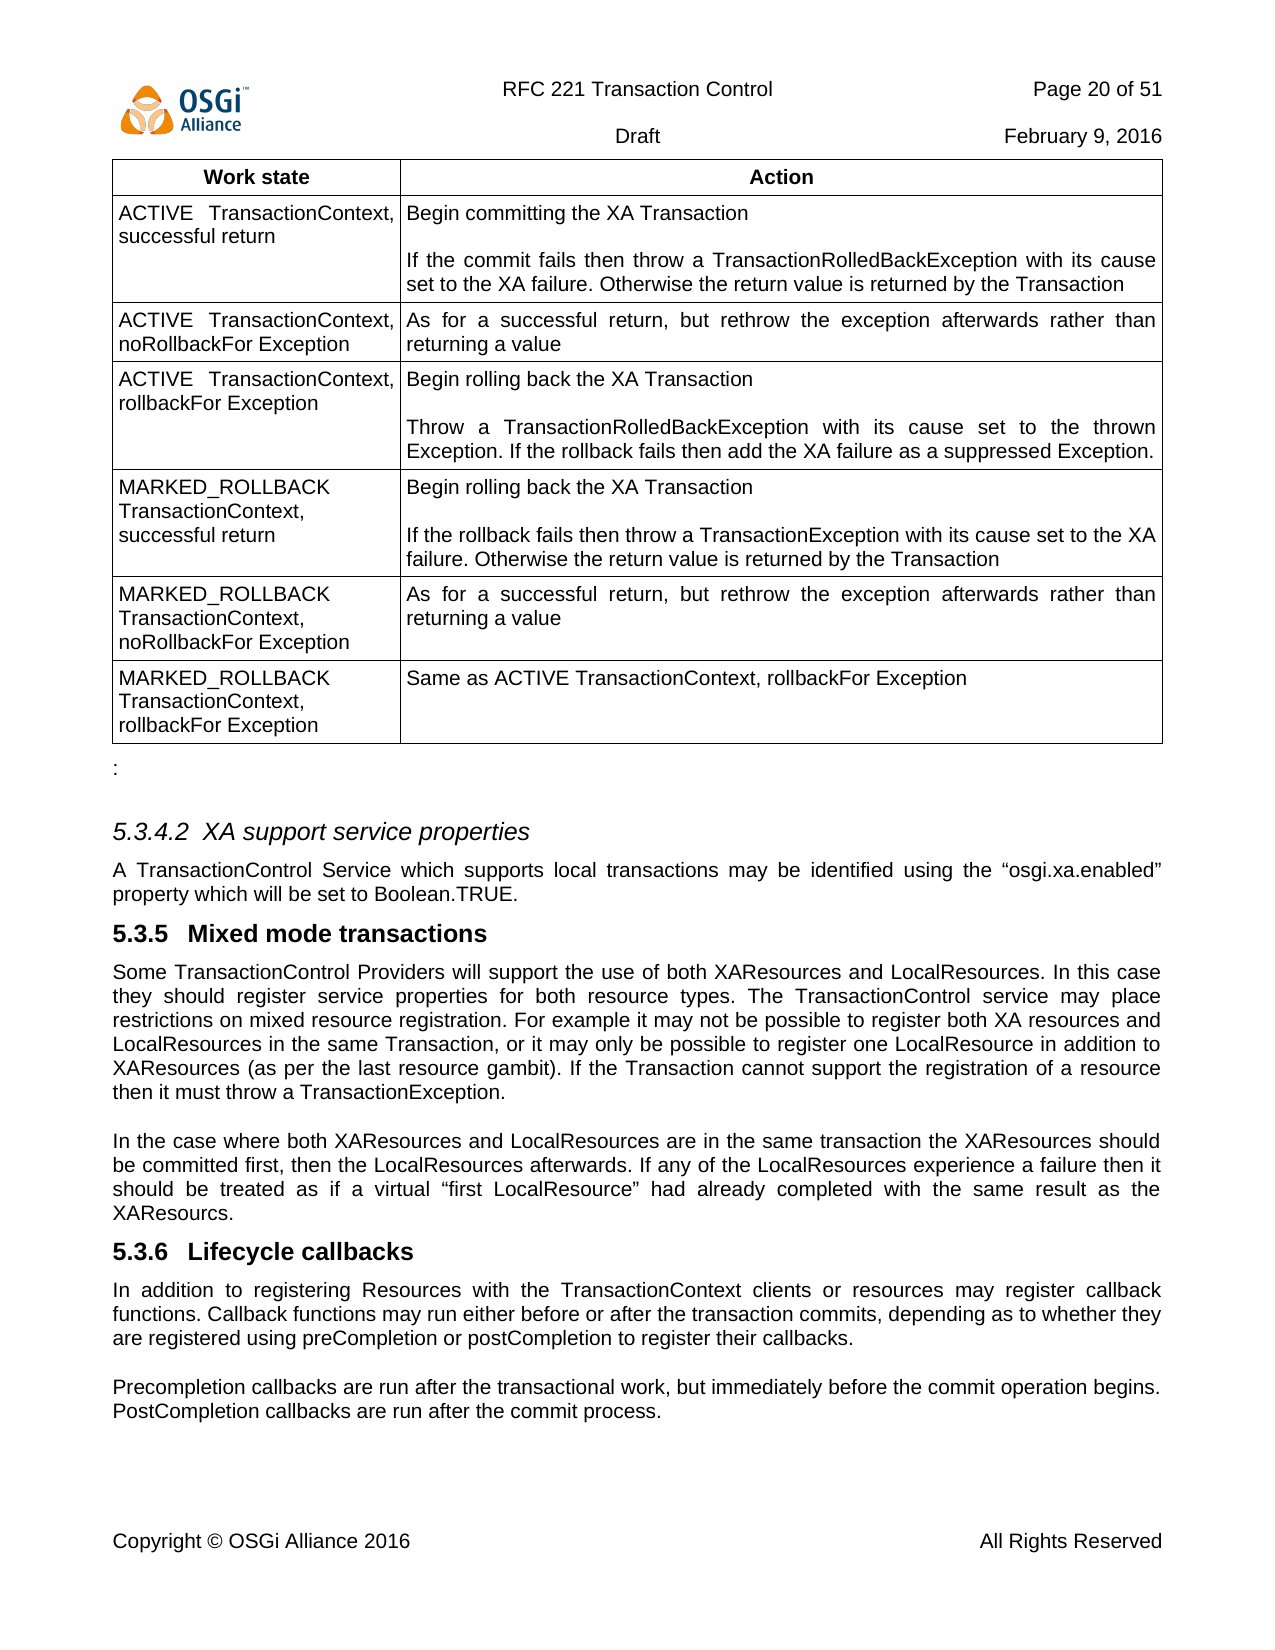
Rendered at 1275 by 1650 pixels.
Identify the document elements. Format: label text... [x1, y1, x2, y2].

subtitle Mixed mode transactions [112, 919, 1162, 947]
text In addition to registering Resources with the TransactionContext clients or resources may register callback functions. Callback functions may run either before or after the transaction commits, depending as to whether they are registered using preCompletion or postCompletion to register their callbacks. [112, 1278, 1162, 1350]
table_header Work state [113, 160, 400, 194]
table_cell As for a successful return, but rethrow the exception afterwards rather than returning a value [401, 577, 1162, 659]
table_cell MARKED_ROLLBACK TransactionContext, successful return [113, 470, 400, 576]
text : [112, 756, 1162, 779]
subtitle XA support service properties [112, 817, 1162, 846]
table_cell Begin rolling back the XA Transaction If the rollback fails then throw a TransactionException with its cause set to the XA failure. Otherwise the return value is returned by the Transaction [401, 470, 1162, 576]
subtitle Lifecycle callbacks [112, 1237, 1162, 1266]
text Some TransactionControl Providers will support the use of both XAResources and LocalResources. In this case they should register service properties for both resource types. The TransactionControl service may place restrictions on mixed resource registration. For example it may not be possible to register both XA resources and LocalResources in the same Transaction, or it may only be possible to register one LocalResource in addition to XAResources (as per the last resource gambit). If the Transaction cannot support the registration of a resource then it must throw a TransactionException. [112, 960, 1162, 1104]
table_cell ACTIVE TransactionContext, noRollbackFor Exception [113, 303, 400, 361]
table_cell ACTIVE TransactionContext, rollbackFor Exception [113, 362, 400, 469]
text Precompletion callbacks are run after the transactional work, but immediately before the commit operation begins. PostCompletion callbacks are run after the commit process. [112, 1375, 1162, 1423]
picture [113, 78, 257, 142]
text In the case where both XAResources and LocalResources are in the same transaction the XAResources should be committed first, then the LocalResources afterwards. If any of the LocalResources experience a failure then it should be treated as if a virtual “first LocalResource” had already completed with the same result as the XAResourcs. [112, 1129, 1162, 1224]
table_cell Begin committing the XA Transaction If the commit fails then throw a TransactionRolledBackException with its cause set to the XA failure. Otherwise the return value is returned by the Transaction [401, 196, 1162, 302]
table_cell Begin rolling back the XA Transaction Throw a TransactionRolledBackException with its cause set to the thrown Exception. If the rollback fails then add the XA failure as a suppressed Exception. [401, 362, 1162, 469]
table_cell ACTIVE TransactionContext, successful return [113, 196, 400, 302]
table_cell MARKED_ROLLBACK TransactionContext, rollbackFor Exception [113, 661, 400, 743]
text A TransactionControl Service which supports local transactions may be identified using the “osgi.xa.enabled” property which will be set to Boolean.TRUE. [112, 858, 1162, 906]
table_cell Same as ACTIVE TransactionContext, rollbackFor Exception [401, 661, 1162, 743]
table_header Action [401, 160, 1162, 194]
table_cell MARKED_ROLLBACK TransactionContext, noRollbackFor Exception [113, 577, 400, 659]
table_cell As for a successful return, but rethrow the exception afterwards rather than returning a value [401, 303, 1162, 361]
